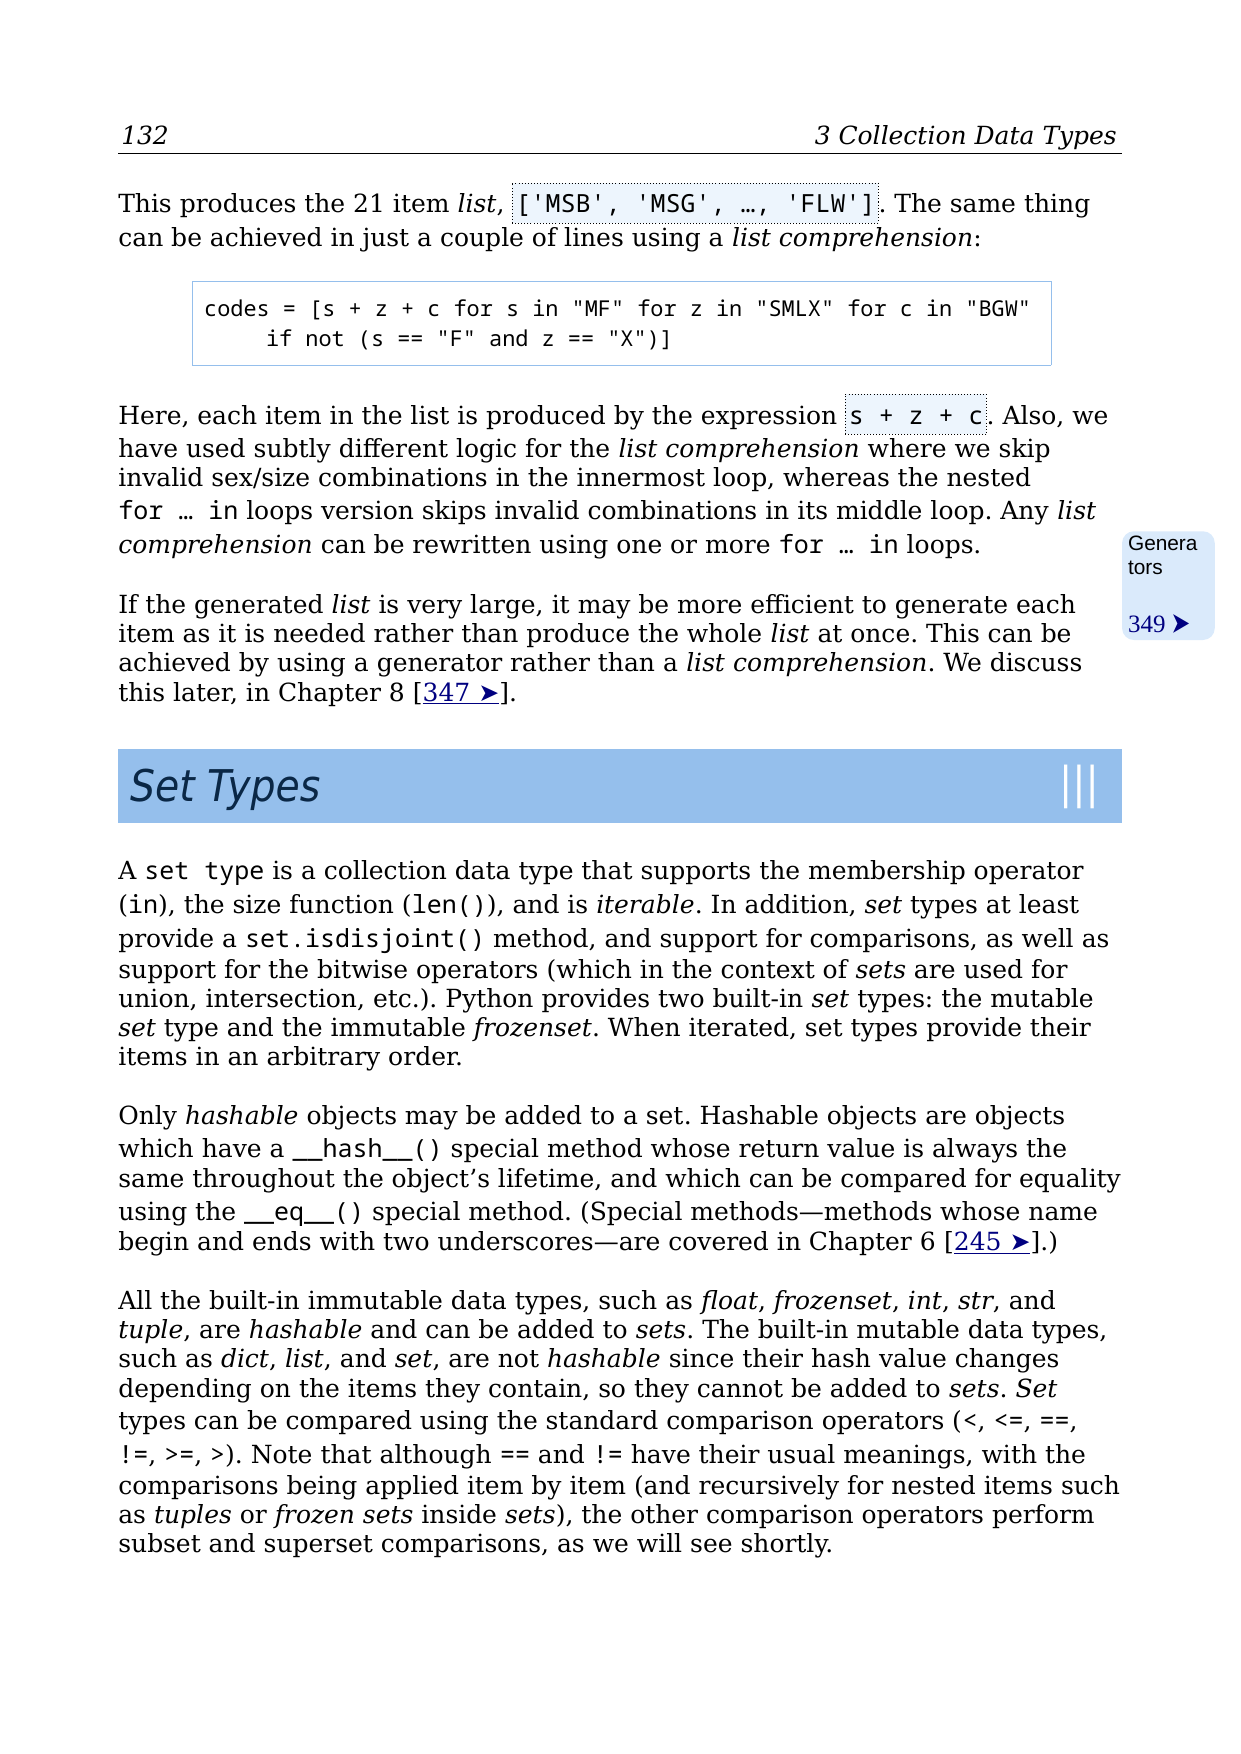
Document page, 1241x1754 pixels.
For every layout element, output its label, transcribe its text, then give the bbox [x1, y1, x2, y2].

text codes = [s + z + c for s in "MF" for z in "SMLX" for c in "BGW" [193, 282, 1051, 311]
text If the generated list is very large, it may be more efficient to generate each item as it is needed rather than produce the whole list at once. This can be achieved by using a generator rather than a list comprehension. We discuss this later, in Chapter 8 [347 ➤]. [118, 590, 1122, 707]
text Here, each item in the list is produced by the expression s + z + c. Also, we have used subtly different logic for the list comprehension where we skip invalid sex/size combinations in the innermost loop, whereas the nested for … in loops version skips invalid combinations in its middle loop. Any list comprehension can be rewritten using one or more for … in loops. [118, 394, 1122, 561]
text if not (s == "F" and z == "X")] [193, 311, 1051, 365]
text A set type is a collection data type that supports the membership operator (in), the size function (len()), and is iterable. In addition, set types at least provide a set.isdisjoint() method, and support for comparisons, as well as support for the bitwise operators (which in the context of sets are used for union, intersection, etc.). Python provides two built-in set types: the mutable set type and the immutable frozenset. When iterated, set types provide their items in an arbitrary order. [118, 853, 1122, 1072]
subtitle Set Types [118, 749, 1122, 823]
text All the built-in immutable data types, such as float, frozenset, int, str, and tuple, are hashable and can be added to sets. The built-in mutable data types, such as dict, list, and set, are not hashable since their hash value changes depending on the items they contain, so they cannot be added to sets. Set types can be compared using the standard comparison operators (<, <=, ==, !⁠=, >=, >). Note that although == and != have their usual meanings, with the comparisons being applied item by item (and recursively for nested items such as tuples or frozen sets inside sets), the other comparison operators perform subset and superset comparisons, as we will see shortly. [118, 1286, 1122, 1558]
text This produces the 21 item list, ['MSB', 'MSG', …, 'FLW']. The same thing can be achieved in just a couple of lines using a list comprehension: [118, 183, 1122, 252]
text Only hashable objects may be added to a set. Hashable objects are objects which have a __hash__() special method whose return value is always the same throughout the object’s lifetime, and which can be compared for equality using the __eq__() special method. (Special methods—methods whose name begin and ends with two underscores—are covered in Chapter 6 [245 ➤].) [118, 1101, 1122, 1257]
text ||| [1039, 758, 1098, 808]
